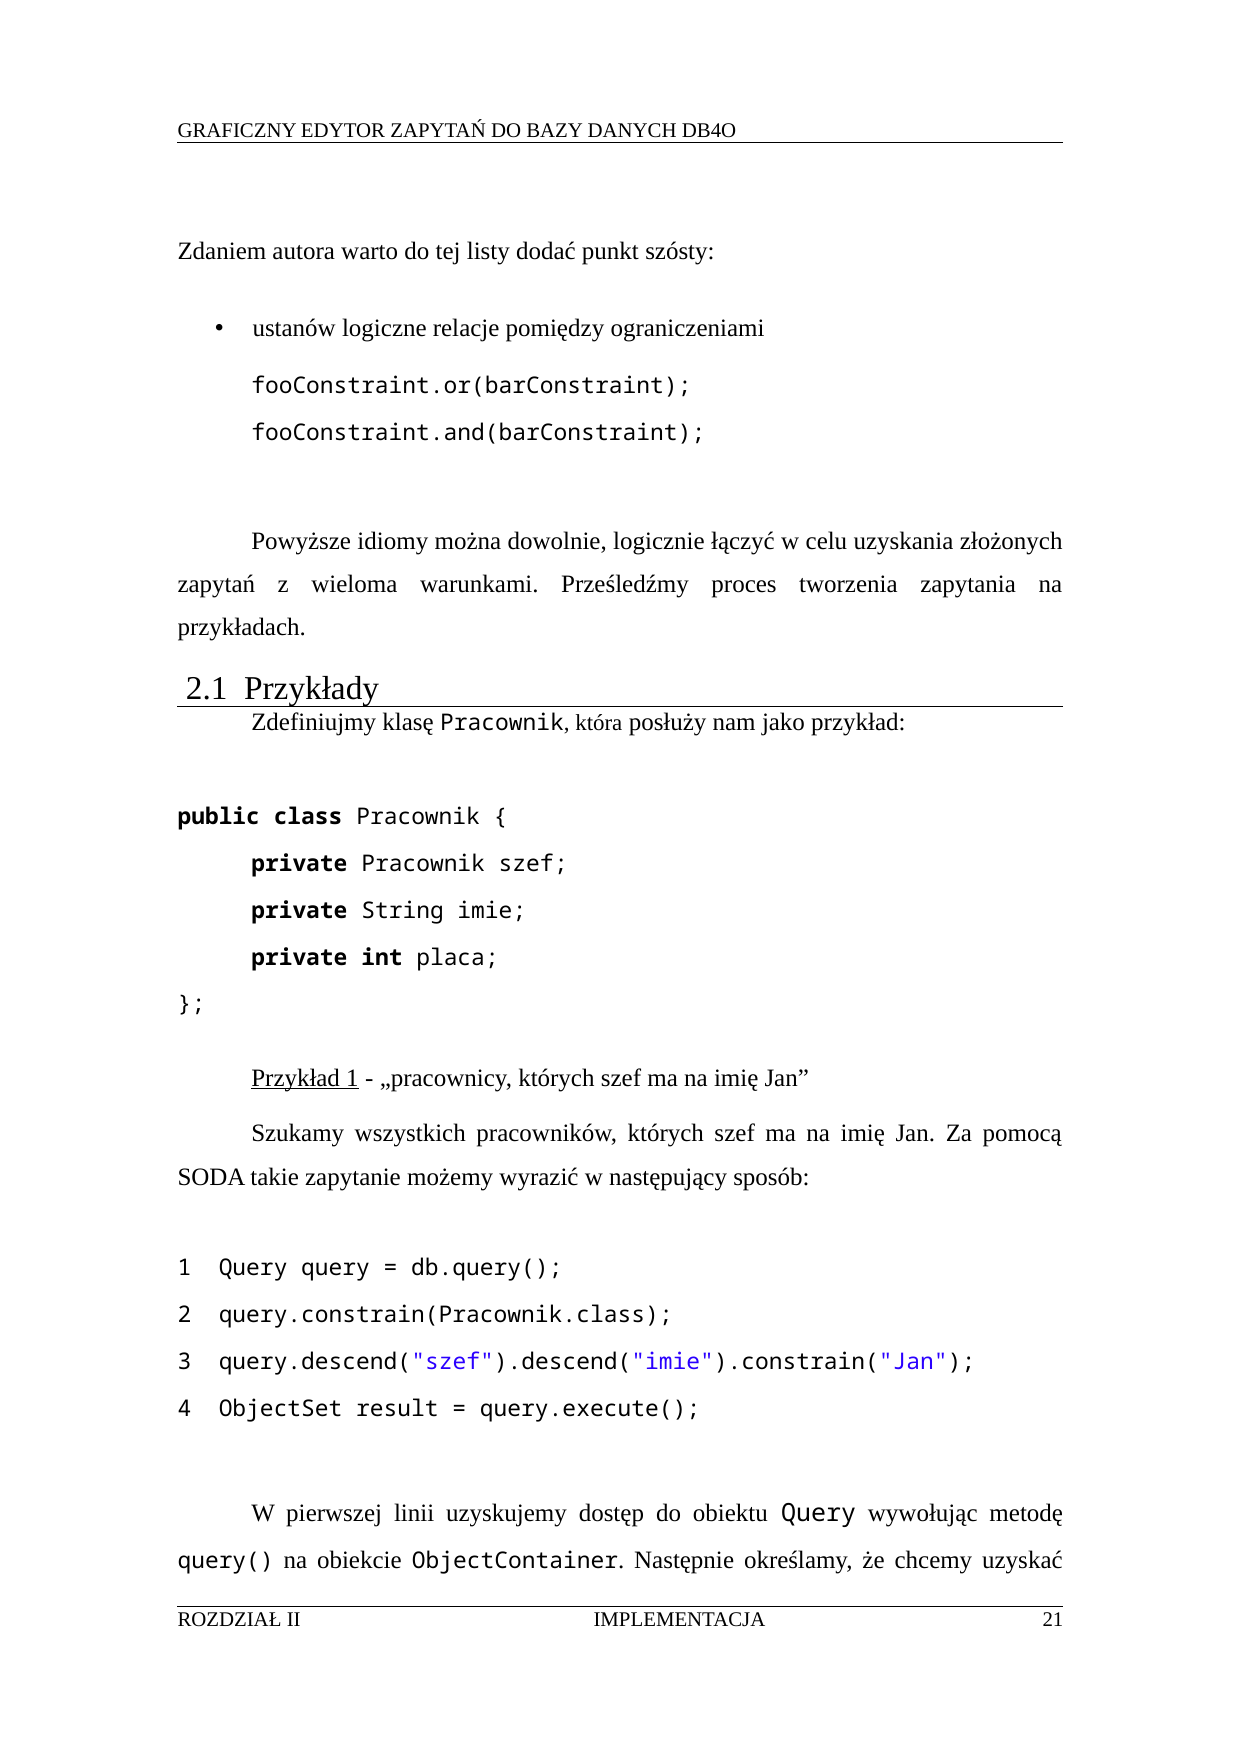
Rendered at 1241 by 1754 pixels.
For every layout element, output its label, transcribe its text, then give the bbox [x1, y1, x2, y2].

subtitle Przykłady [177, 668, 1063, 706]
text Przykład 1 - „pracownicy, których szef ma na imię Jan” [177, 1063, 1063, 1092]
text private int placa; [177, 940, 1063, 972]
text 2 query.constrain(Pracownik.class); [177, 1298, 1063, 1329]
text Powyższe idiomy można dowolnie, logicznie łączyć w celu uzyskania złożonych zapytań z wieloma warunkami. Prześledźmy proces tworzenia zapytania na przykładach. [177, 526, 1063, 641]
text 3 query.descend("szef").descend("imie").constrain("Jan"); [177, 1345, 1063, 1376]
text fooConstraint.or(barConstraint); [177, 369, 1063, 400]
text private Pracownik szef; [177, 847, 1063, 878]
text Szukamy wszystkich pracowników, których szef ma na imię Jan. Za pomocą SODA takie zapytanie możemy wyrazić w następujący sposób: [177, 1118, 1063, 1190]
text Zdefiniujmy klasę Pracownik, która posłuży nam jako przykład: [177, 707, 1063, 738]
text Zdaniem autora warto do tej listy dodać punkt szósty: [177, 236, 1063, 265]
text }; [177, 987, 1063, 1018]
text W pierwszej linii uzyskujemy dostęp do obiektu Query wywołując metodę query() na obiekcie ObjectContainer. Następnie określamy, że chcemy uzyskać [177, 1494, 1063, 1575]
text 1 Query query = db.query(); [177, 1251, 1063, 1283]
text fooConstraint.and(barConstraint); [177, 416, 1063, 447]
text private String imie; [177, 893, 1063, 925]
list ustanów logiczne relacje pomiędzy ograniczeniami [215, 313, 1063, 342]
text public class Pracownik { [177, 800, 1063, 831]
text 4 ObjectSet result = query.execute(); [177, 1392, 1063, 1423]
